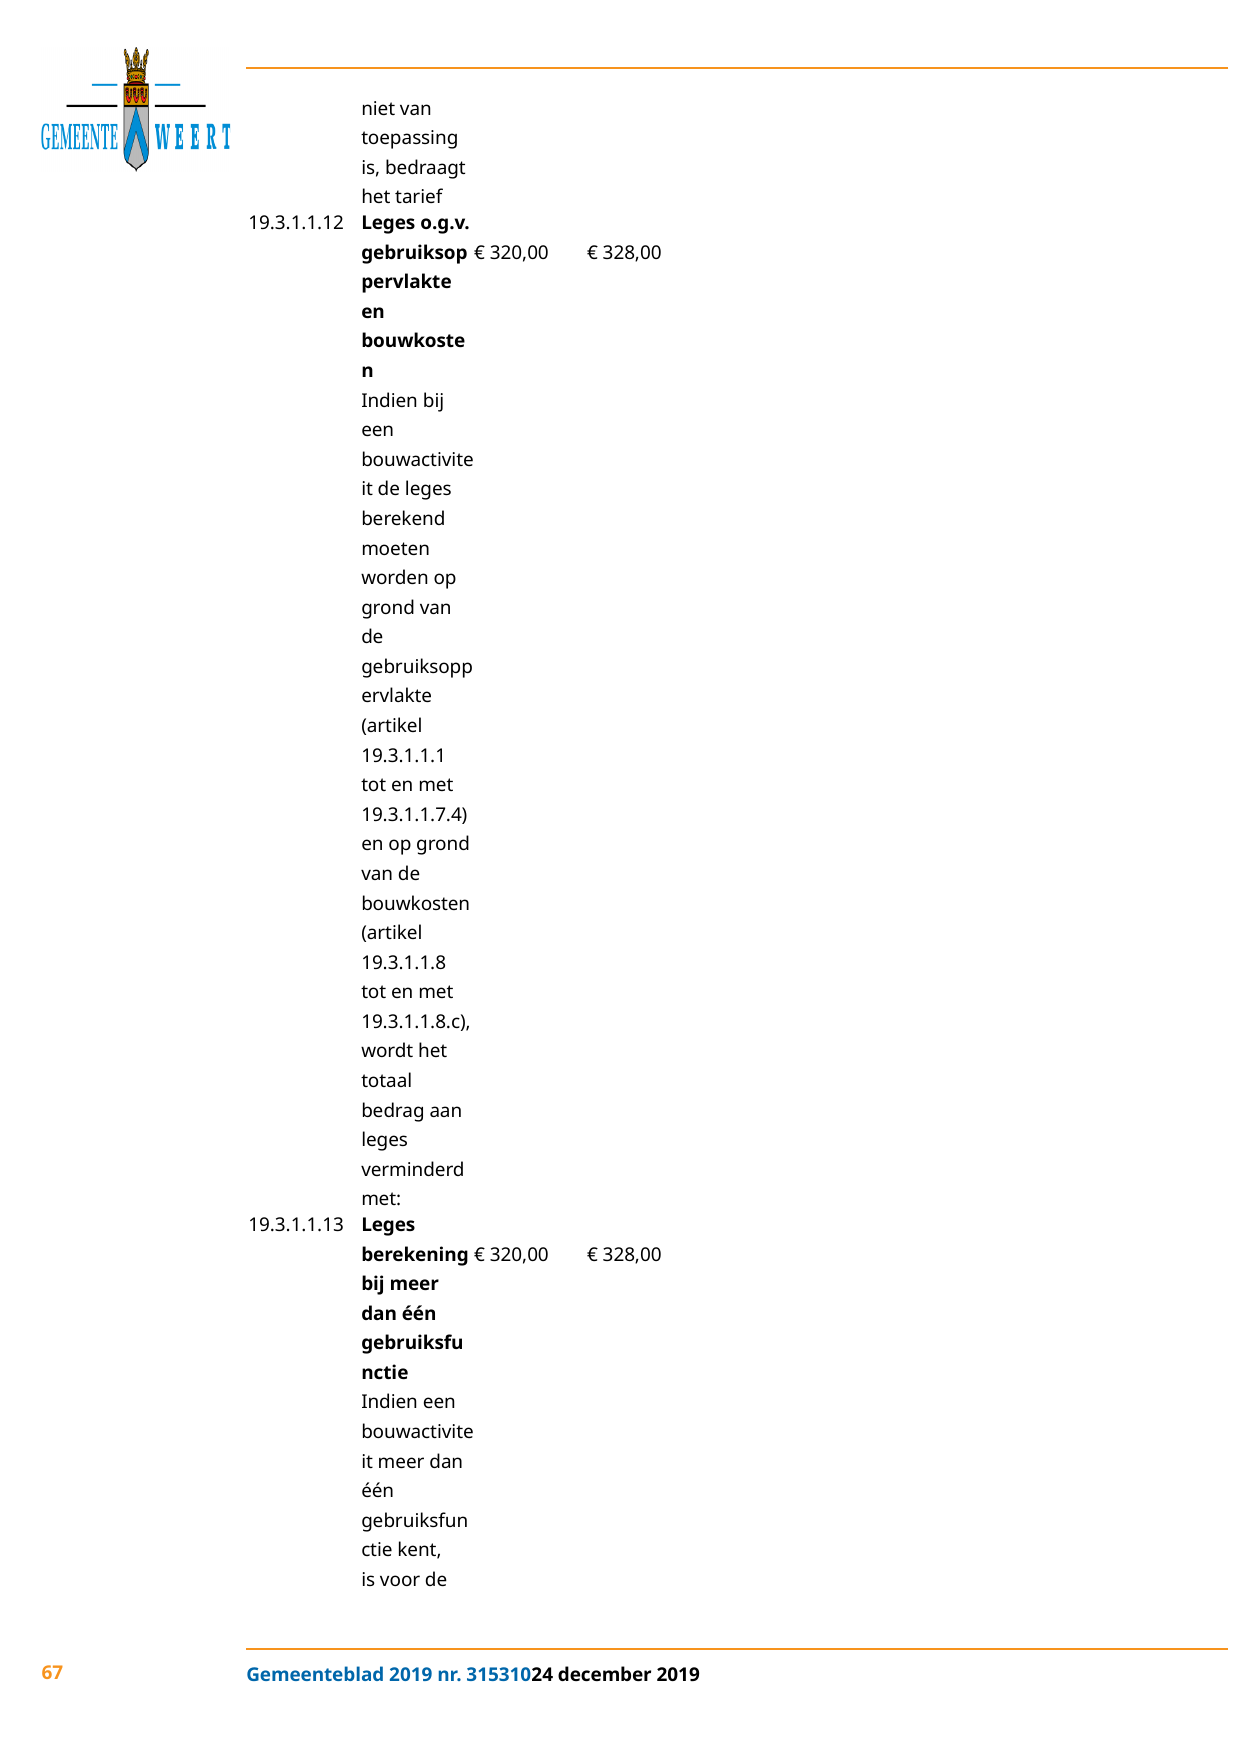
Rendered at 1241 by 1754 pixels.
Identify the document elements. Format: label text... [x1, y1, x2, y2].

table_cell 19.3.1.1.13 [248, 1211, 361, 1592]
table_cell Leges o.g.v. gebruiksoppervlakte en bouwkosten Indien bij een bouwactiviteit de leges berekend moeten worden op grond van de gebruiksoppervlakte (artikel 19.3.1.1.1 tot en met 19.3.1.1.7.4) en op grond van de bouwkosten (artikel 19.3.1.1.8 tot en met 19.3.1.1.8.c), wordt het totaal bedrag aan leges verminderd met: [361, 209, 474, 1211]
picture [41, 47, 231, 172]
table_cell € 328,00 [587, 209, 700, 1211]
table_cell 19.3.1.1.12 [248, 209, 361, 1211]
table_cell [248, 95, 361, 209]
table_cell € 320,00 [474, 1211, 587, 1592]
table_cell [474, 95, 587, 209]
table_cell € 320,00 [474, 209, 587, 1211]
table_cell niet van toepassing is, bedraagt het tarief [361, 95, 474, 209]
table_cell Leges berekening bij meer dan één gebruiksfunctie Indien een bouwactiviteit meer dan één gebruiksfunctie kent, is voor de [361, 1211, 474, 1592]
table_cell [587, 95, 700, 209]
table_cell € 328,00 [587, 1211, 700, 1592]
